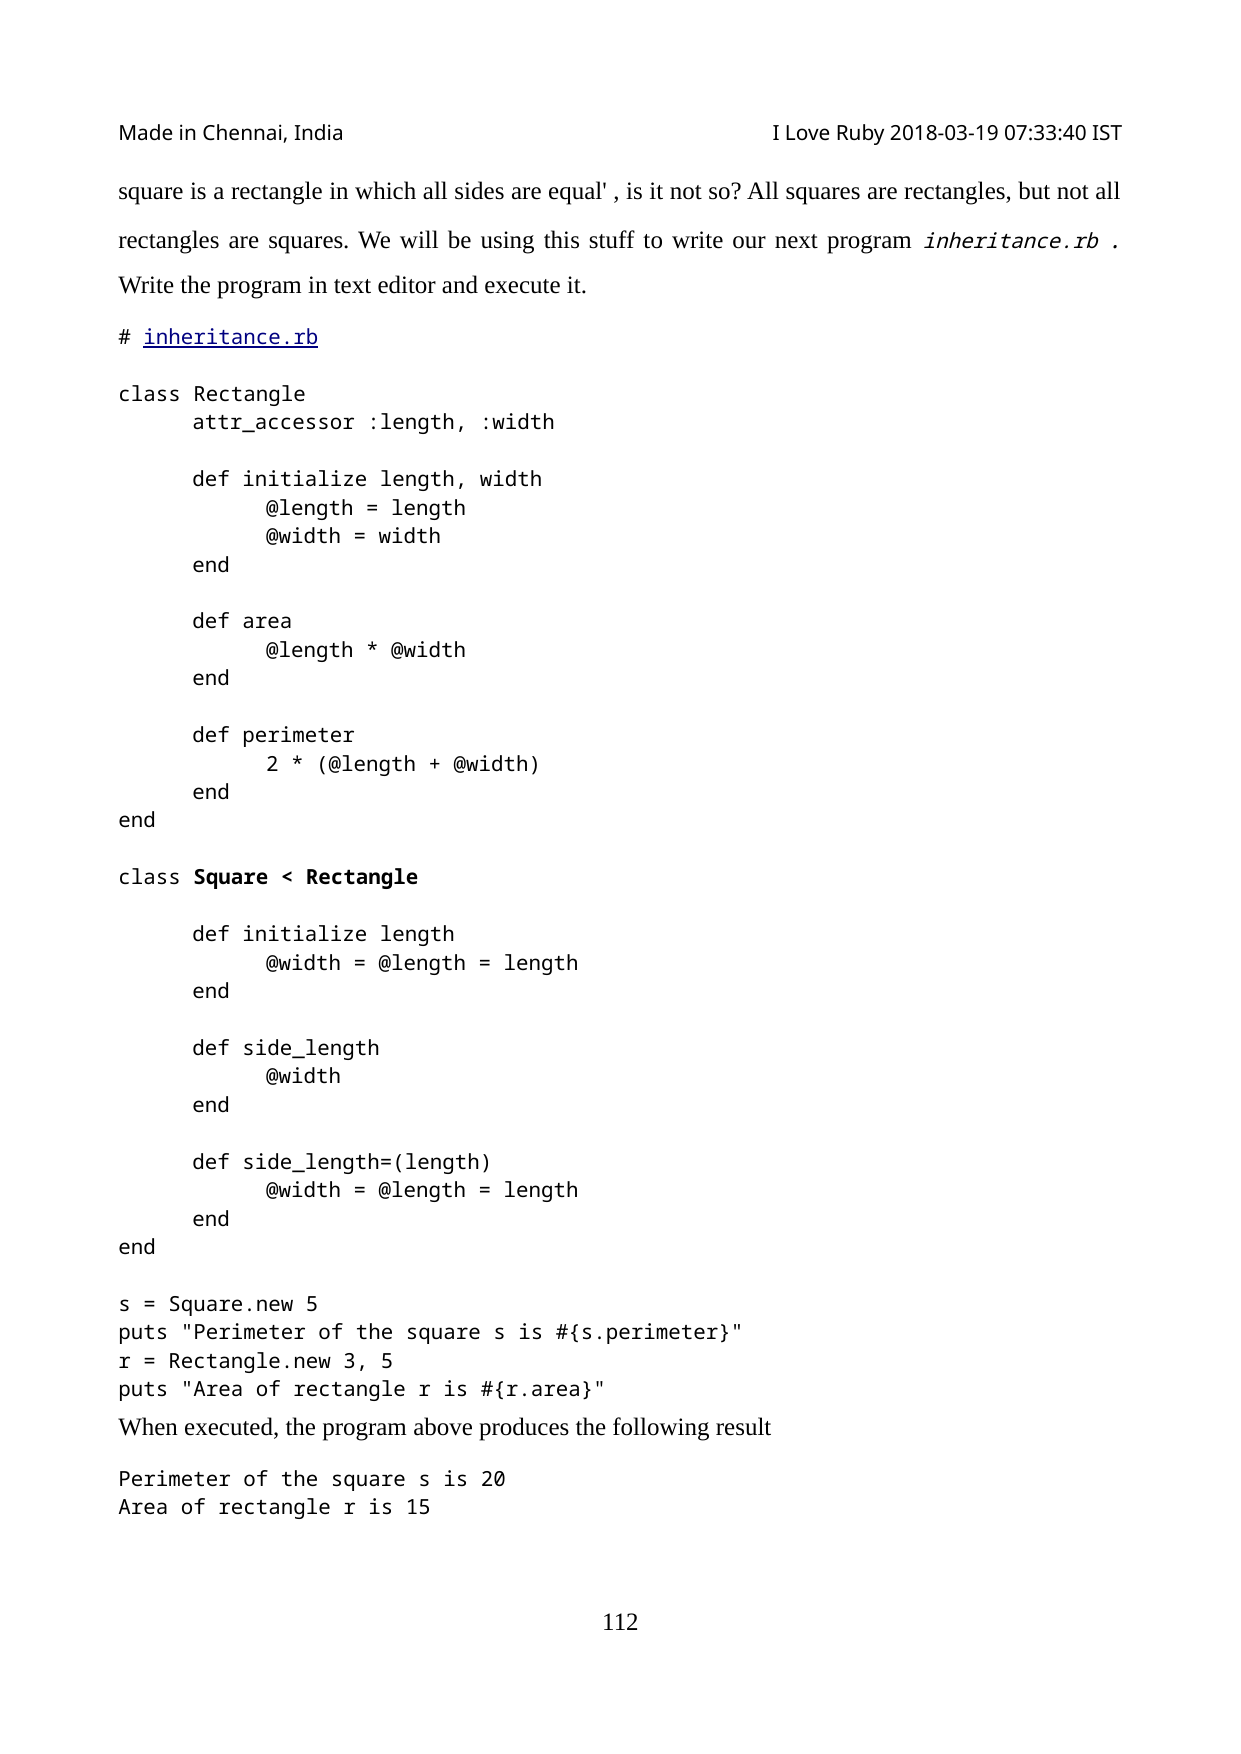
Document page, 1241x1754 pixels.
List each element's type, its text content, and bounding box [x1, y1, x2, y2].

text end [118, 1090, 1122, 1118]
text square is a rectangle in which all sides are equal' , is it not so? All squares are rectangles, but not all rectangles are squares. We will be using this stuff to write our next program inheritance.rb . Write the program in text editor and execute it. [118, 176, 1122, 299]
text # inheritance.rb [118, 322, 1122, 351]
text attr_accessor :length, :width [118, 407, 1122, 436]
text Area of rectangle r is 15 [118, 1492, 1122, 1521]
text def initialize length, width [118, 464, 1122, 493]
text When executed, the program above produces the following result [118, 1412, 1122, 1440]
text end [118, 1204, 1122, 1232]
text def side_length [118, 1033, 1122, 1062]
text 2 * (@length + @width) [118, 749, 1122, 777]
text end [118, 663, 1122, 692]
text @length = length [118, 493, 1122, 521]
text Perimeter of the square s is 20 [118, 1464, 1122, 1492]
text @width = @length = length [118, 948, 1122, 976]
text def area [118, 607, 1122, 635]
text class Rectangle [118, 379, 1122, 407]
text @width [118, 1062, 1122, 1090]
text end [118, 550, 1122, 578]
text end [118, 976, 1122, 1005]
text s = Square.new 5 [118, 1289, 1122, 1317]
text puts "Area of rectangle r is #{r.area}" [118, 1374, 1122, 1403]
text puts "Perimeter of the square s is #{s.perimeter}" [118, 1317, 1122, 1346]
text @length * @width [118, 635, 1122, 663]
text end [118, 806, 1122, 834]
text class Square < Rectangle [118, 862, 1122, 891]
text end [118, 1232, 1122, 1261]
text def side_length=(length) [118, 1147, 1122, 1175]
text @width = width [118, 521, 1122, 550]
text def initialize length [118, 919, 1122, 948]
text @width = @length = length [118, 1175, 1122, 1204]
text def perimeter [118, 720, 1122, 749]
text r = Rectangle.new 3, 5 [118, 1346, 1122, 1374]
text end [118, 777, 1122, 806]
